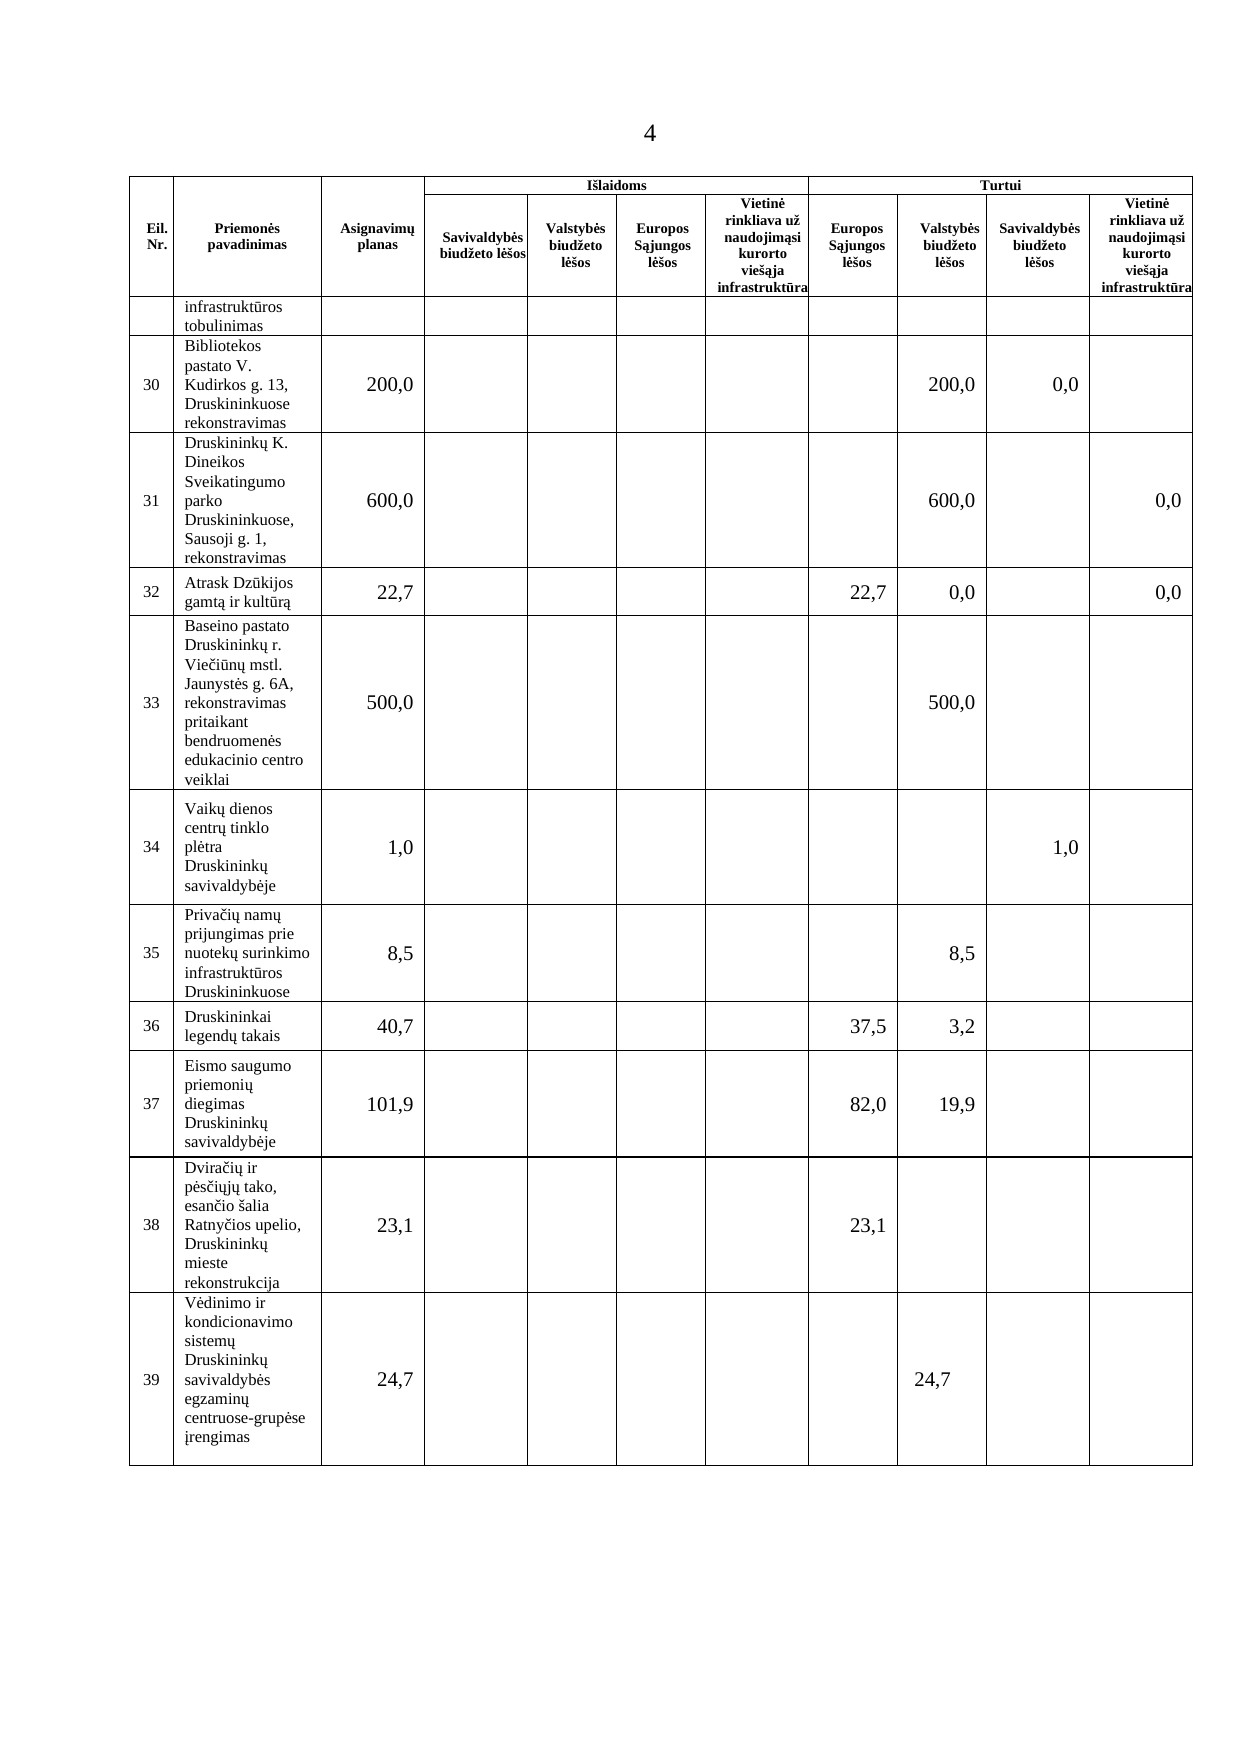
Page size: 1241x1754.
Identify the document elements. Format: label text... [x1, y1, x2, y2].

table_cell 33 [130, 616, 173, 788]
table_cell [706, 1158, 808, 1292]
table_cell 23,1 [809, 1158, 897, 1292]
table_cell [706, 1002, 808, 1049]
table_cell [425, 336, 527, 432]
table_cell Valstybės biudžeto lėšos [898, 195, 986, 296]
table_cell [617, 1051, 705, 1156]
table_cell 31 [130, 433, 173, 567]
table_header Priemonės pavadinimas [174, 177, 321, 296]
table_cell [425, 297, 527, 335]
table_cell Valstybės biudžeto lėšos [528, 195, 616, 296]
table_cell [617, 1293, 705, 1465]
table_cell [528, 1293, 616, 1465]
table_cell Savivaldybės biudžeto lėšos [987, 195, 1089, 296]
table_cell Bibliotekos pastato V. Kudirkos g. 13, Druskininkuose rekonstravimas [174, 336, 321, 432]
table_cell Dviračių ir pėsčiųjų tako, esančio šalia Ratnyčios upelio, Druskininkų mieste rekonstrukcija [174, 1158, 321, 1292]
table_cell [706, 1293, 808, 1465]
table_cell [706, 1051, 808, 1156]
table_cell [425, 568, 527, 615]
table_header Asignavimų planas [322, 177, 424, 296]
table_cell [809, 297, 897, 335]
table_cell 30 [130, 336, 173, 432]
table_cell [1090, 336, 1192, 432]
table_cell [987, 1002, 1089, 1049]
table_cell [617, 297, 705, 335]
table_cell [528, 616, 616, 788]
table_cell 39 [130, 1293, 173, 1465]
table_cell [1090, 1051, 1192, 1156]
table_cell [425, 905, 527, 1001]
table_header Išlaidoms [425, 177, 808, 194]
table_cell 40,7 [322, 1002, 424, 1049]
table_cell [617, 616, 705, 788]
table_cell [987, 568, 1089, 615]
table_cell [130, 297, 173, 335]
table_cell [809, 433, 897, 567]
table_cell 0,0 [1090, 568, 1192, 615]
table_cell Privačių namų prijungimas prie nuotekų surinkimo infrastruktūros Druskininkuose [174, 905, 321, 1001]
table_cell 0,0 [987, 336, 1089, 432]
table_cell [425, 1158, 527, 1292]
table_cell 36 [130, 1002, 173, 1049]
table_cell 500,0 [898, 616, 986, 788]
table_cell [617, 336, 705, 432]
table_cell 200,0 [898, 336, 986, 432]
table_cell [1090, 790, 1192, 904]
table_cell [425, 790, 527, 904]
table_cell [987, 1051, 1089, 1156]
table_cell [1090, 1158, 1192, 1292]
table_cell 19,9 [898, 1051, 986, 1156]
table_cell [987, 905, 1089, 1001]
table_cell [617, 568, 705, 615]
table_cell [528, 297, 616, 335]
table_cell 22,7 [809, 568, 897, 615]
table_cell 8,5 [322, 905, 424, 1001]
table_cell [528, 1002, 616, 1049]
table_cell [528, 905, 616, 1001]
table_cell 24,7 [322, 1293, 424, 1465]
table_cell 32 [130, 568, 173, 615]
table_cell [528, 433, 616, 567]
table_cell 37 [130, 1051, 173, 1156]
table_cell [1090, 616, 1192, 788]
table_cell [617, 905, 705, 1001]
table_header Eil. Nr. [130, 177, 173, 296]
table_cell [528, 568, 616, 615]
table_cell 34 [130, 790, 173, 904]
table_cell [1090, 297, 1192, 335]
table_cell [528, 1158, 616, 1292]
table_cell 35 [130, 905, 173, 1001]
table_cell Atrask Dzūkijos gamtą ir kultūrą [174, 568, 321, 615]
table_cell 1,0 [987, 790, 1089, 904]
table_cell 22,7 [322, 568, 424, 615]
table_cell [987, 616, 1089, 788]
table_cell 500,0 [322, 616, 424, 788]
table_cell infrastruktūros tobulinimas [174, 297, 321, 335]
table_cell [425, 1051, 527, 1156]
table_cell [425, 1002, 527, 1049]
table_cell Vietinė rinkliava už naudojimąsi kurorto viešąja infrastruktūra [1090, 195, 1192, 296]
table_cell [617, 433, 705, 567]
table_cell Vietinė rinkliava už naudojimąsi kurorto viešąja infrastruktūra [706, 195, 808, 296]
table_cell [809, 336, 897, 432]
table_cell [987, 1158, 1089, 1292]
table_cell [528, 1051, 616, 1156]
table_cell [809, 790, 897, 904]
table_cell Vaikų dienos centrų tinklo plėtra Druskininkų savivaldybėje [174, 790, 321, 904]
table_cell [706, 433, 808, 567]
table_cell Baseino pastato Druskininkų r. Viečiūnų mstl. Jaunystės g. 6A, rekonstravimas pritaikant bendruomenės edukacinio centro veiklai [174, 616, 321, 788]
table_cell [898, 790, 986, 904]
table_cell [898, 297, 986, 335]
table_cell [809, 1293, 897, 1465]
table_cell 8,5 [898, 905, 986, 1001]
table_cell 1,0 [322, 790, 424, 904]
table_cell 101,9 [322, 1051, 424, 1156]
table_cell 23,1 [322, 1158, 424, 1292]
table_cell [617, 1158, 705, 1292]
table_cell Eismo saugumo priemonių diegimas Druskininkų savivaldybėje [174, 1051, 321, 1156]
table_cell 200,0 [322, 336, 424, 432]
table_cell 0,0 [1090, 433, 1192, 567]
table_cell [1090, 1293, 1192, 1465]
table_cell 600,0 [898, 433, 986, 567]
table_cell [809, 616, 897, 788]
table_cell [706, 790, 808, 904]
table_cell [809, 905, 897, 1001]
table_cell [706, 297, 808, 335]
table_cell [1090, 1002, 1192, 1049]
table_cell Druskininkų K. Dineikos Sveikatingumo parko Druskininkuose, Sausoji g. 1, rekonstravimas [174, 433, 321, 567]
table_cell Europos Sąjungos lėšos [809, 195, 897, 296]
table_cell [322, 297, 424, 335]
table_cell 0,0 [898, 568, 986, 615]
table_cell 600,0 [322, 433, 424, 567]
table_cell Druskininkai legendų takais [174, 1002, 321, 1049]
table_cell Vėdinimo ir kondicionavimo sistemų Druskininkų savivaldybės egzaminų centruose-grupėse įrengimas [174, 1293, 321, 1465]
table_cell [898, 1158, 986, 1292]
table_header Turtui [809, 177, 1192, 194]
table_cell [706, 616, 808, 788]
table_cell [706, 568, 808, 615]
table_cell [425, 433, 527, 567]
table_cell 24,7 [898, 1293, 986, 1465]
table_cell [987, 297, 1089, 335]
table_cell Savivaldybės biudžeto lėšos [425, 195, 527, 296]
table_cell [528, 790, 616, 904]
table_cell [706, 336, 808, 432]
table_cell [617, 1002, 705, 1049]
table_cell 38 [130, 1158, 173, 1292]
table_cell [987, 433, 1089, 567]
table_cell [425, 616, 527, 788]
table_cell [706, 905, 808, 1001]
table_cell 37,5 [809, 1002, 897, 1049]
table_cell [425, 1293, 527, 1465]
table_cell [1090, 905, 1192, 1001]
table_cell 82,0 [809, 1051, 897, 1156]
table_cell [528, 336, 616, 432]
table_cell Europos Sąjungos lėšos [617, 195, 705, 296]
table_cell [617, 790, 705, 904]
table_cell 3,2 [898, 1002, 986, 1049]
table_cell [987, 1293, 1089, 1465]
